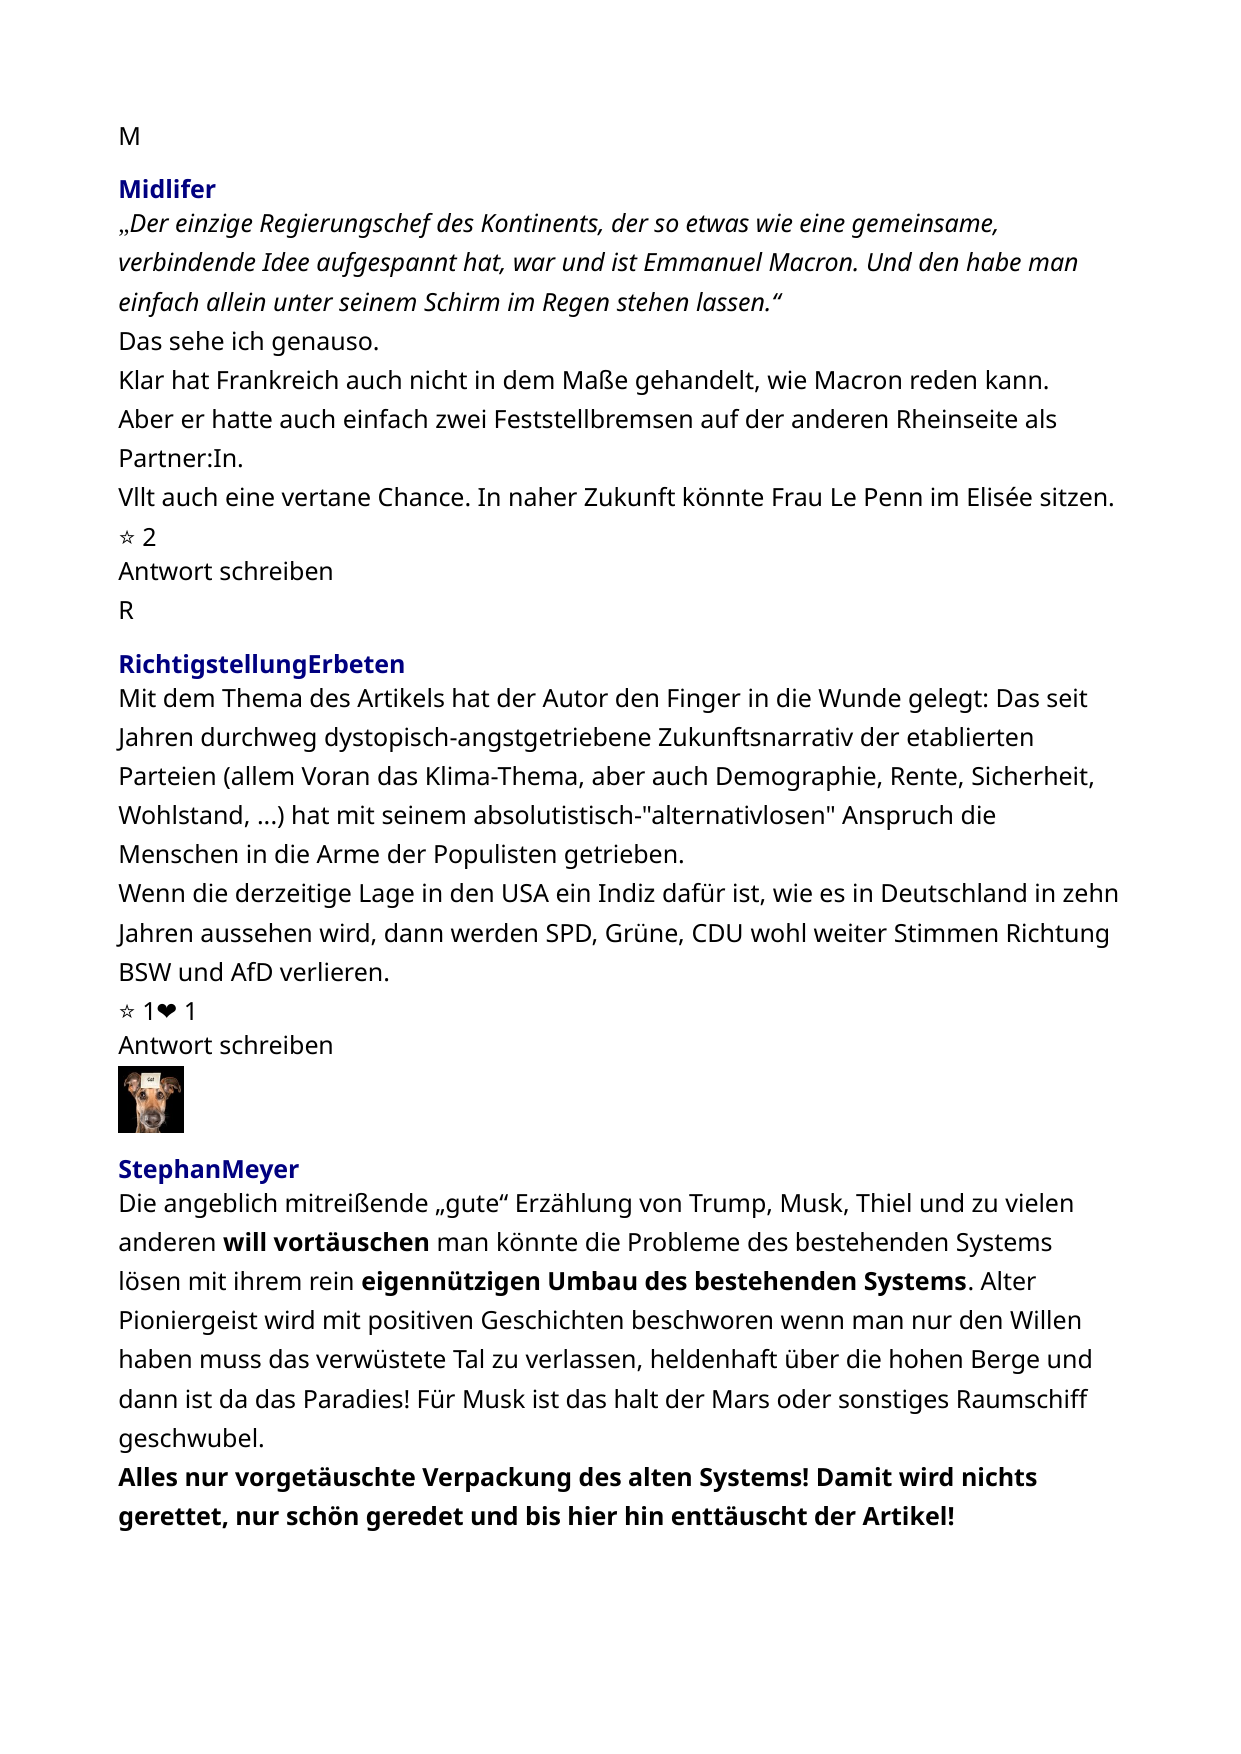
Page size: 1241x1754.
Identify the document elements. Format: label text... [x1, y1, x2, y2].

text Klar hat Frankreich auch nicht in dem Maße gehandelt, wie Macron reden kann. [118, 363, 1122, 397]
picture [118, 1066, 184, 1133]
subtitle StephanMeyer [118, 1151, 1122, 1185]
text Wenn die derzeitige Lage in den USA ein Indiz dafür ist, wie es in Deutschland in zehn Jahren aussehen wird, dann werden SPD, Grüne, CDU wohl weiter Stimmen Richtung BSW und AfD verlieren. [118, 876, 1122, 988]
text Das sehe ich genauso. [118, 323, 1122, 357]
text Antwort schreiben [118, 1028, 1122, 1062]
text ⭐️ 1❤️ 1 [118, 994, 1122, 1028]
text R [118, 592, 1122, 627]
text Alles nur vorgetäuschte Verpackung des alten Systems! Damit wird nichts gerettet, nur schön geredet und bis hier hin enttäuscht der Artikel! [118, 1459, 1122, 1533]
text ⭐️ 2 [118, 519, 1122, 553]
subtitle RichtigstellungErbeten [118, 646, 1122, 680]
text Vllt auch eine vertane Chance. In naher Zukunft könnte Frau Le Penn im Elisée sitzen. [118, 480, 1122, 514]
subtitle Midlifer [118, 172, 1122, 206]
text Antwort schreiben [118, 553, 1122, 587]
text M [118, 118, 1122, 152]
text „Der einzige Regierungschef des Kontinents, der so etwas wie eine gemeinsame, verbindende Idee aufgespannt hat, war und ist Emmanuel Macron. Und den habe man einfach allein unter seinem Schirm im Regen stehen lassen.“ [118, 206, 1122, 318]
text Die angeblich mitreißende „gute“ Erzählung von Trump, Musk, Thiel und zu vielen anderen will vortäuschen man könnte die Probleme des bestehenden Systems lösen mit ihrem rein eigennützigen Umbau des bestehenden Systems. Alter Pioniergeist wird mit positiven Geschichten beschworen wenn man nur den Willen haben muss das verwüstete Tal zu verlassen, heldenhaft über die hohen Berge und dann ist da das Paradies! Für Musk ist das halt der Mars oder sonstiges Raumschiff geschwubel. [118, 1185, 1122, 1454]
text Mit dem Thema des Artikels hat der Autor den Finger in die Wunde gelegt: Das seit Jahren durchweg dystopisch-angstgetriebene Zukunftsnarrativ der etablierten Parteien (allem Voran das Klima-Thema, aber auch Demographie, Rente, Sicherheit, Wohlstand, ...) hat mit seinem absolutistisch-"alternativlosen" Anspruch die Menschen in die Arme der Populisten getrieben. [118, 680, 1122, 871]
text Aber er hatte auch einfach zwei Feststellbremsen auf der anderen Rheinseite als Partner:In. [118, 402, 1122, 475]
